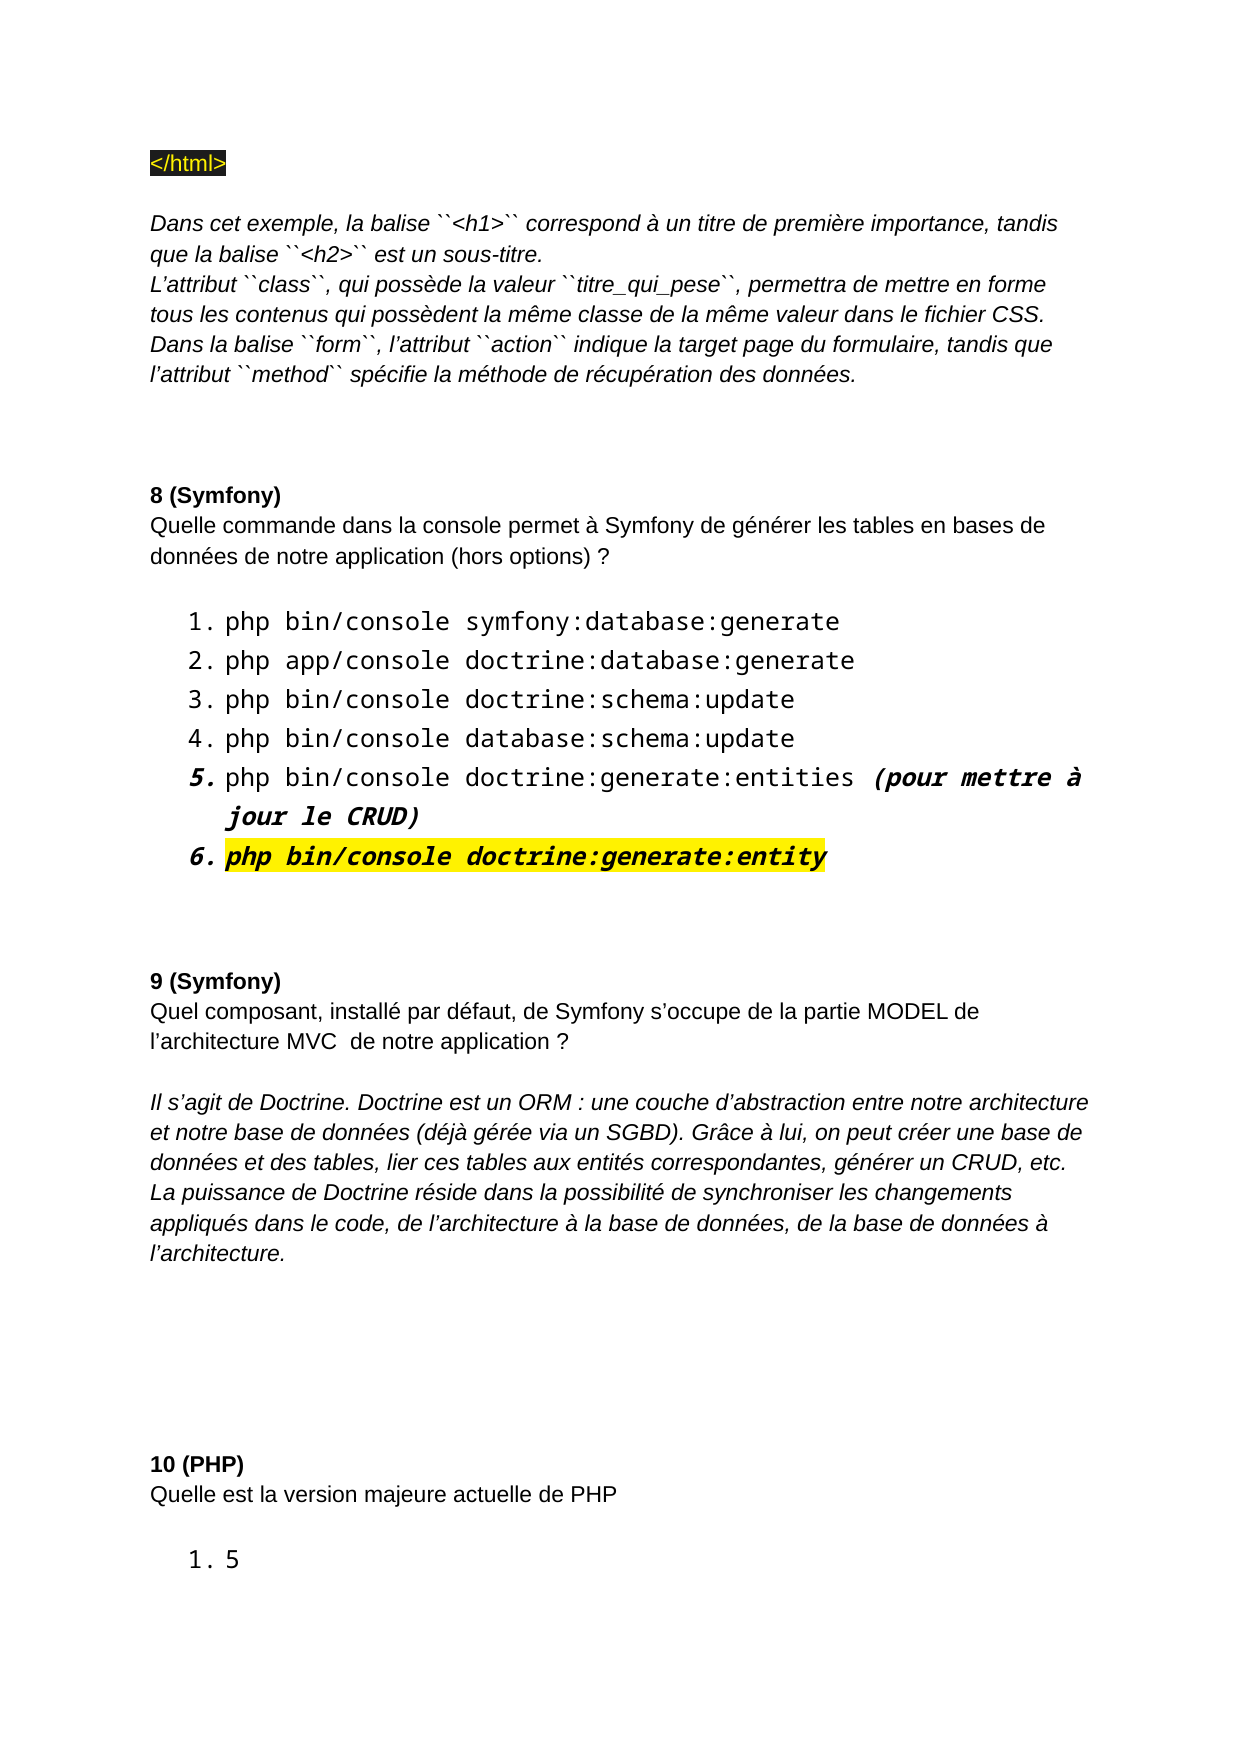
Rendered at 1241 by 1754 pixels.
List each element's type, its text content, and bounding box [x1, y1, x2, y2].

text </html> [150, 150, 1090, 176]
text 9 (Symfony) [150, 968, 1090, 994]
text Il s’agit de Doctrine. Doctrine est un ORM : une couche d’abstraction entre notre architecture et notre base de données (déjà gérée via un SGBD). Grâce à lui, on peut créer une base de données et des tables, lier ces tables aux entités correspondantes, générer un CRUD, etc. La puissance de Doctrine réside dans la possibilité de synchroniser les changements appliqués dans le code, de l’architecture à la base de données, de la base de données à l’architecture. [150, 1089, 1090, 1266]
text Quelle est la version majeure actuelle de PHP [150, 1481, 1090, 1508]
list php bin/console doctrine:schema:update [187, 681, 1090, 716]
text Dans cet exemple, la balise ``<h1>`` correspond à un titre de première importance, tandis que la balise ``<h2>`` est un sous-titre. [150, 210, 1090, 267]
text 8 (Symfony) [150, 482, 1090, 509]
list php bin/console doctrine:generate:entities (pour mettre à jour le CRUD) [187, 760, 1090, 833]
text 10 (PHP) [150, 1451, 1090, 1478]
list php bin/console symfony:database:generate [187, 603, 1090, 637]
list php bin/console doctrine:generate:entity [187, 838, 1090, 872]
text Dans la balise ``form``, l’attribut ``action`` indique la target page du formulaire, tandis que l’attribut ``method`` spécifie la méthode de récupération des données. [150, 331, 1090, 388]
list php bin/console database:schema:update [187, 721, 1090, 755]
text Quelle commande dans la console permet à Symfony de générer les tables en bases de données de notre application (hors options) ? [150, 512, 1090, 569]
text L’attribut ``class``, qui possède la valeur ``titre_qui_pese``, permettra de mettre en forme tous les contenus qui possèdent la même classe de la même valeur dans le fichier CSS. [150, 271, 1090, 327]
list 5 [187, 1542, 1090, 1576]
list php app/console doctrine:database:generate [187, 642, 1090, 676]
text Quel composant, installé par défaut, de Symfony s’occupe de la partie MODEL de l’architecture MVC de notre application ? [150, 998, 1090, 1055]
